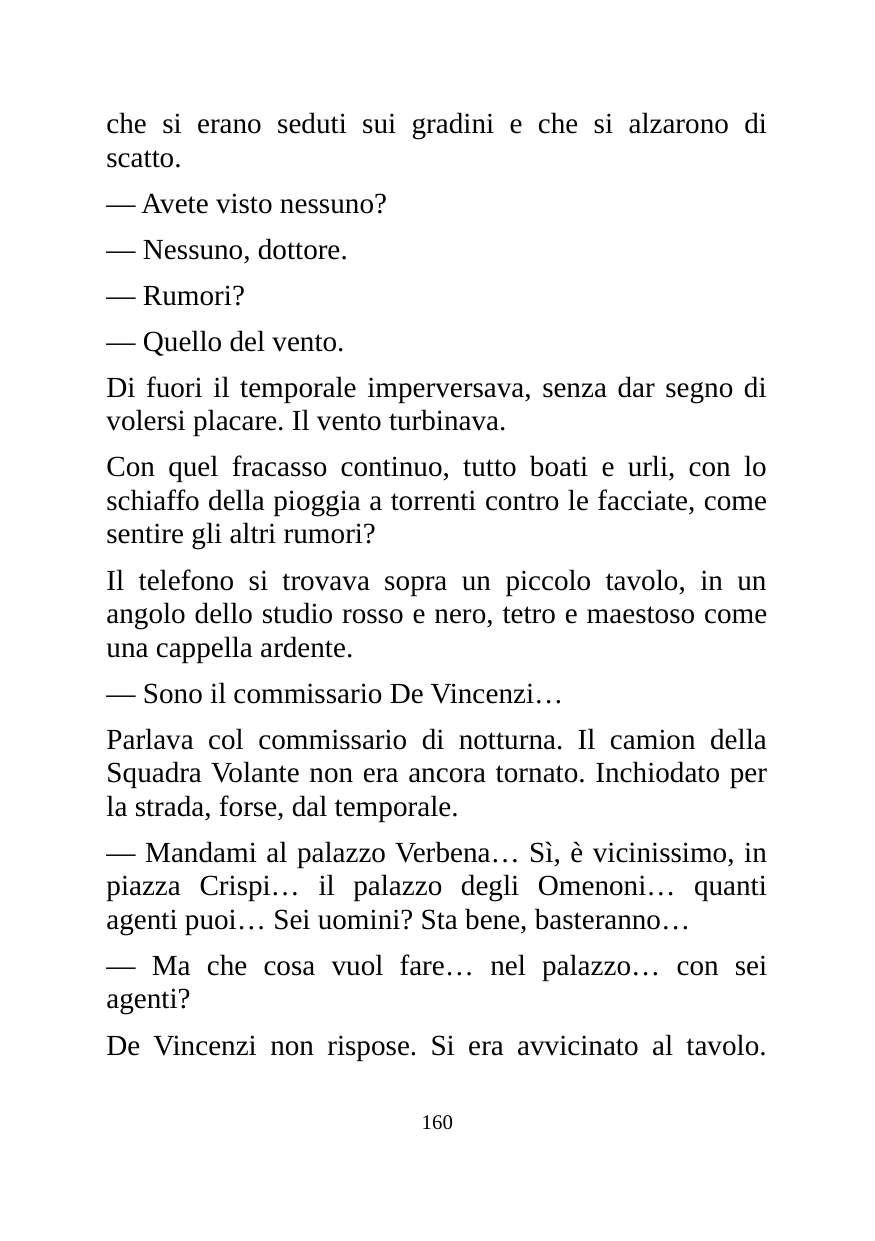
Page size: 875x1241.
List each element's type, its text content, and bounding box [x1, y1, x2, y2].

text Con quel fracasso continuo, tutto boati e urli, con lo schiaffo della pioggia a torrenti contro le facciate, come sentire gli altri rumori? [106, 449, 768, 550]
text — Nessuno, dottore. [106, 232, 768, 265]
text Parlava col commissario di notturna. Il camion della Squadra Volante non era ancora tornato. Inchiodato per la strada, forse, dal temporale. [106, 722, 768, 822]
text — Ma che cosa vuol fare… nel palazzo… con sei agenti? [106, 948, 768, 1015]
text — Mandami al palazzo Verbena… Sì, è vicinissimo, in piazza Crispi… il palazzo degli Omenoni… quanti agenti puoi… Sei uomini? Sta bene, basteranno… [106, 835, 768, 936]
text che si erano seduti sui gradini e che si alzarono di scatto. [106, 106, 768, 173]
text — Avete visto nessuno? [106, 186, 768, 219]
text Di fuori il temporale imperversava, senza dar segno di volersi placare. Il vento turbinava. [106, 370, 768, 437]
text — Quello del vento. [106, 324, 768, 357]
text — Sono il commissario De Vincenzi… [106, 676, 768, 709]
text De Vincenzi non rispose. Si era avvicinato al tavolo. [106, 1028, 768, 1061]
text Il telefono si trovava sopra un piccolo tavolo, in un angolo dello studio rosso e nero, tetro e maestoso come una cappella ardente. [106, 563, 768, 663]
text — Rumori? [106, 278, 768, 311]
